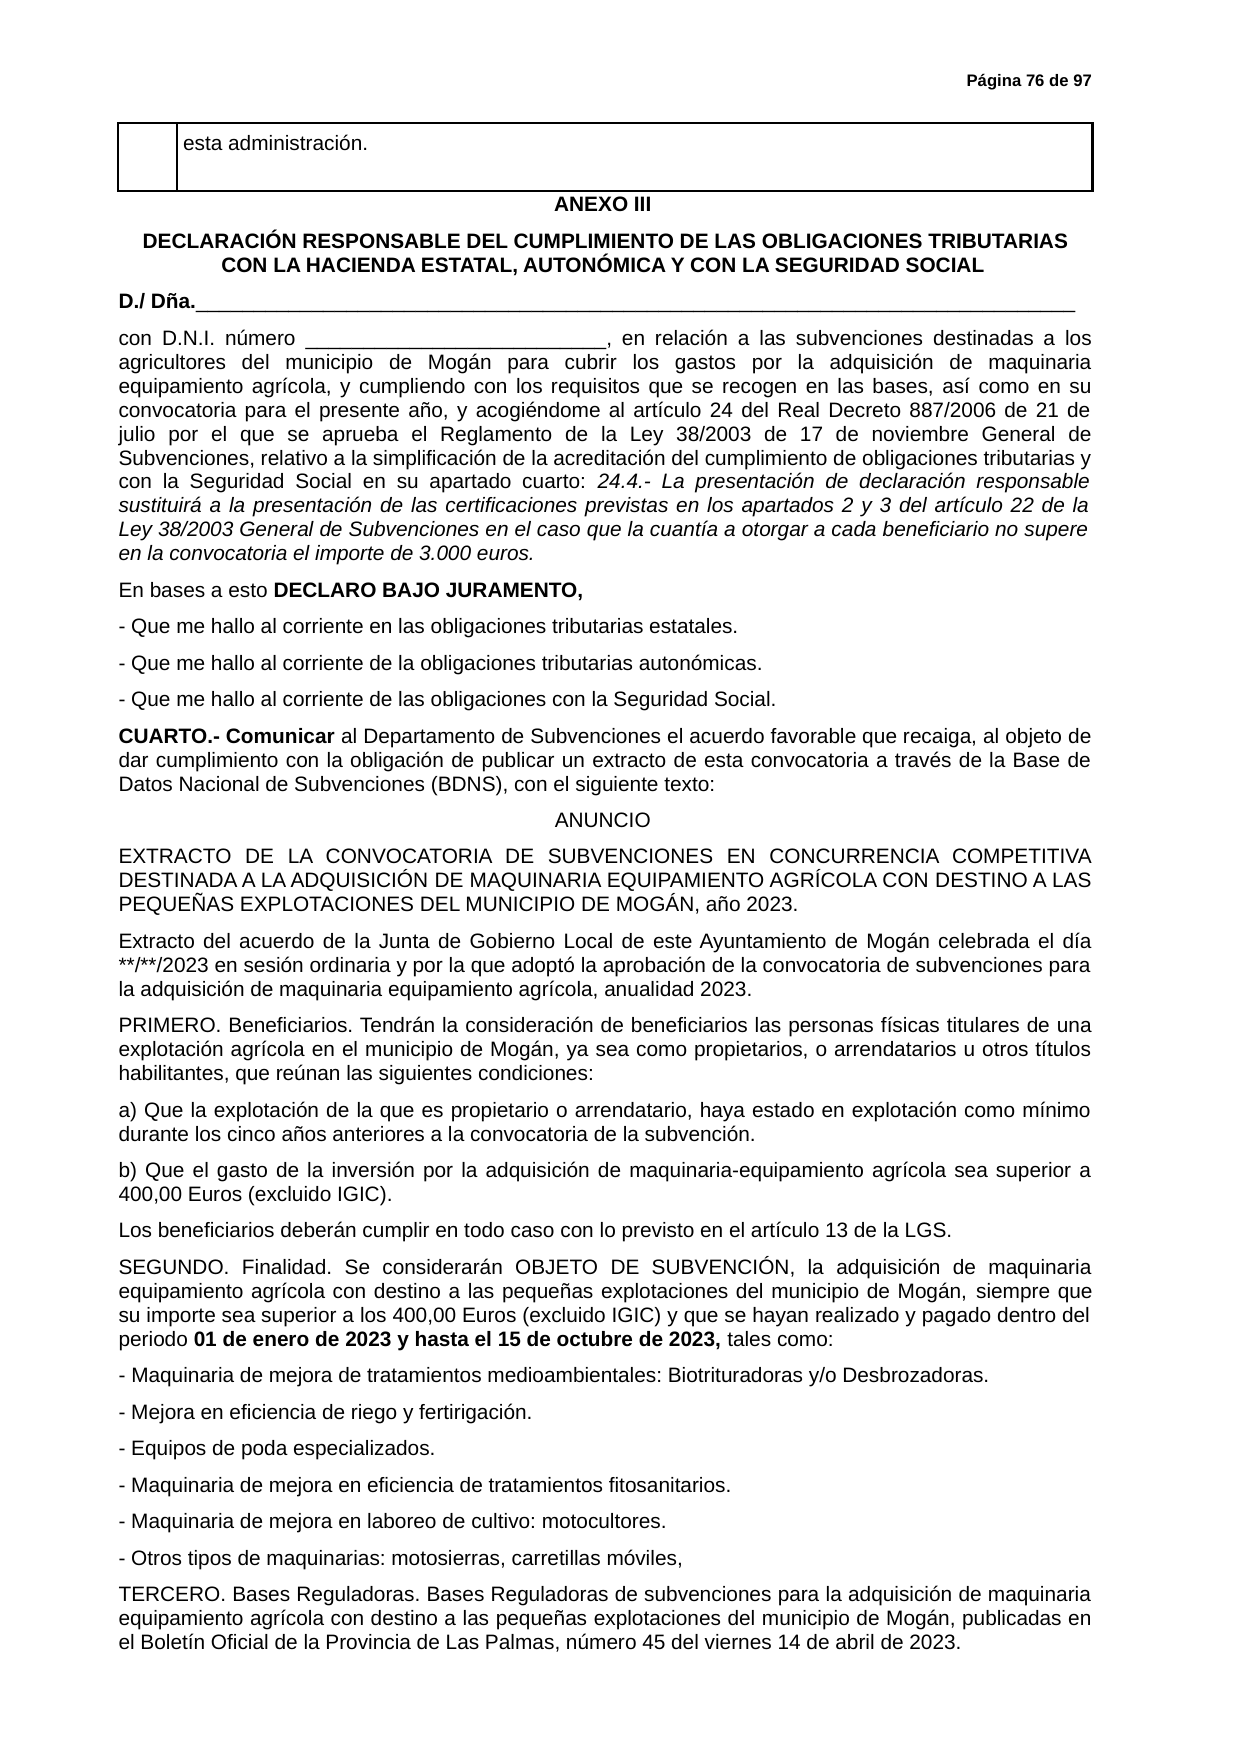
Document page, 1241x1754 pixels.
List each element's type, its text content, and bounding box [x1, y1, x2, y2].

text Extracto del acuerdo de la Junta de Gobierno Local de este Ayuntamiento de Mogán celebrada el día **/**/2023 en sesión ordinaria y por la que adoptó la aprobación de la convocatoria de subvenciones para la adquisición de maquinaria equipamiento agrícola, anualidad 2023. [118, 929, 1092, 1001]
text En bases a esto DECLARO BAJO JURAMENTO, [118, 578, 1092, 602]
text - Equipos de poda especializados. [118, 1436, 1092, 1460]
text con D.N.I. número __________________________, en relación a las subvenciones destinadas a los agricultores del municipio de Mogán para cubrir los gastos por la adquisición de maquinaria equipamiento agrícola, y cumpliendo con los requisitos que se recogen en las bases, así como en su convocatoria para el presente año, y acogiéndome al artículo 24 del Real Decreto 887/2006 de 21 de julio por el que se aprueba el Reglamento de la Ley 38/2003 de 17 de noviembre General de Subvenciones, relativo a la simplificación de la acreditación del cumplimiento de obligaciones tributarias y con la Seguridad Social en su apartado cuarto: 24.4.- La presentación de declaración responsable sustituirá a la presentación de las certificaciones previstas en los apartados 2 y 3 del artículo 22 de la Ley 38/2003 General de Subvenciones en el caso que la cuantía a otorgar a cada beneficiario no supere en la convocatoria el importe de 3.000 euros. [118, 326, 1092, 565]
text ANUNCIO [118, 808, 1092, 832]
text DECLARACIÓN RESPONSABLE DEL CUMPLIMIENTO DE LAS OBLIGACIONES TRIBUTARIAS CON LA HACIENDA ESTATAL, AUTONÓMICA Y CON LA SEGURIDAD SOCIAL [118, 229, 1092, 277]
text b) Que el gasto de la inversión por la adquisición de maquinaria-equipamiento agrícola sea superior a 400,00 Euros (excluido IGIC). [118, 1158, 1092, 1206]
text - Que me hallo al corriente de la obligaciones tributarias autonómicas. [118, 651, 1092, 674]
table_cell esta administración. [178, 124, 1091, 190]
text - Maquinaria de mejora en laboreo de cultivo: motocultores. [118, 1509, 1092, 1533]
text Los beneficiarios deberán cumplir en todo caso con lo previsto en el artículo 13 de la LGS. [118, 1218, 1092, 1242]
text TERCERO. Bases Reguladoras. Bases Reguladoras de subvenciones para la adquisición de maquinaria equipamiento agrícola con destino a las pequeñas explotaciones del municipio de Mogán, publicadas en el Boletín Oficial de la Provincia de Las Palmas, número 45 del viernes 14 de abril de 2023. [118, 1582, 1092, 1654]
text - Que me hallo al corriente de las obligaciones con la Seguridad Social. [118, 687, 1092, 711]
text - Mejora en eficiencia de riego y fertirigación. [118, 1399, 1092, 1423]
text a) Que la explotación de la que es propietario o arrendatario, haya estado en explotación como mínimo durante los cinco años anteriores a la convocatoria de la subvención. [118, 1097, 1092, 1145]
text D./ Dña.____________________________________________________________________________ [118, 289, 1092, 313]
text - Que me hallo al corriente en las obligaciones tributarias estatales. [118, 614, 1092, 638]
text ANEXO III [118, 192, 1092, 216]
text - Otros tipos de maquinarias: motosierras, carretillas móviles, [118, 1545, 1092, 1569]
text - Maquinaria de mejora en eficiencia de tratamientos fitosanitarios. [118, 1472, 1092, 1496]
text EXTRACTO DE LA CONVOCATORIA DE SUBVENCIONES EN CONCURRENCIA COMPETITIVA DESTINADA A LA ADQUISICIÓN DE MAQUINARIA EQUIPAMIENTO AGRÍCOLA CON DESTINO A LAS PEQUEÑAS EXPLOTACIONES DEL MUNICIPIO DE MOGÁN, año 2023. [118, 844, 1092, 916]
text - Maquinaria de mejora de tratamientos medioambientales: Biotrituradoras y/o Desbrozadoras. [118, 1363, 1092, 1387]
text CUARTO.- Comunicar al Departamento de Subvenciones el acuerdo favorable que recaiga, al objeto de dar cumplimiento con la obligación de publicar un extracto de esta convocatoria a través de la Base de Datos Nacional de Subvenciones (BDNS), con el siguiente texto: [118, 723, 1092, 795]
table_cell [119, 124, 176, 190]
text PRIMERO. Beneficiarios. Tendrán la consideración de beneficiarios las personas físicas titulares de una explotación agrícola en el municipio de Mogán, ya sea como propietarios, o arrendatarios u otros títulos habilitantes, que reúnan las siguientes condiciones: [118, 1013, 1092, 1085]
text SEGUNDO. Finalidad. Se considerarán OBJETO DE SUBVENCIÓN, la adquisición de maquinaria equipamiento agrícola con destino a las pequeñas explotaciones del municipio de Mogán, siempre que su importe sea superior a los 400,00 Euros (excluido IGIC) y que se hayan realizado y pagado dentro del periodo 01 de enero de 2023 y hasta el 15 de octubre de 2023, tales como: [118, 1255, 1092, 1351]
